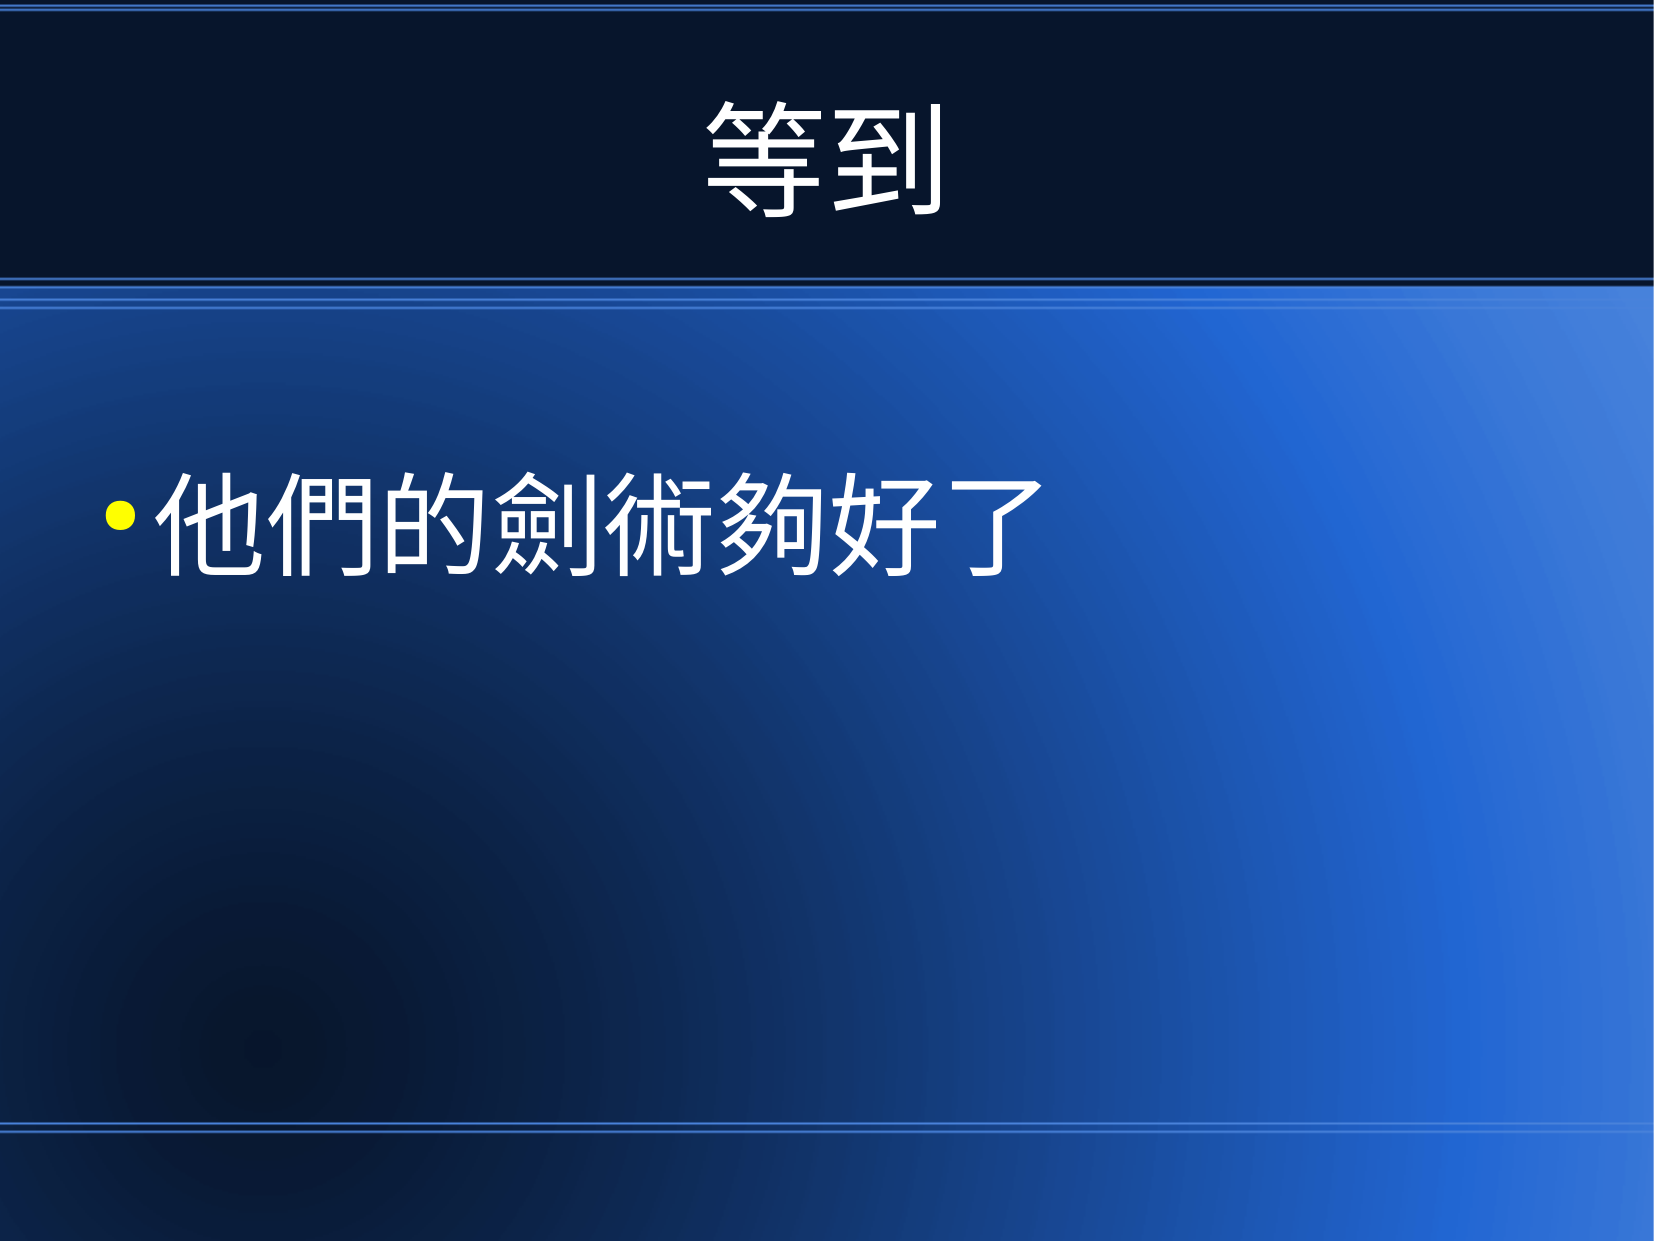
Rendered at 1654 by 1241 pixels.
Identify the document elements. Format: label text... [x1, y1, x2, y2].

title 等到 [82, 49, 1571, 257]
picture [0, 0, 1654, 1241]
list 他們的劍術夠好了 [82, 355, 1571, 1241]
